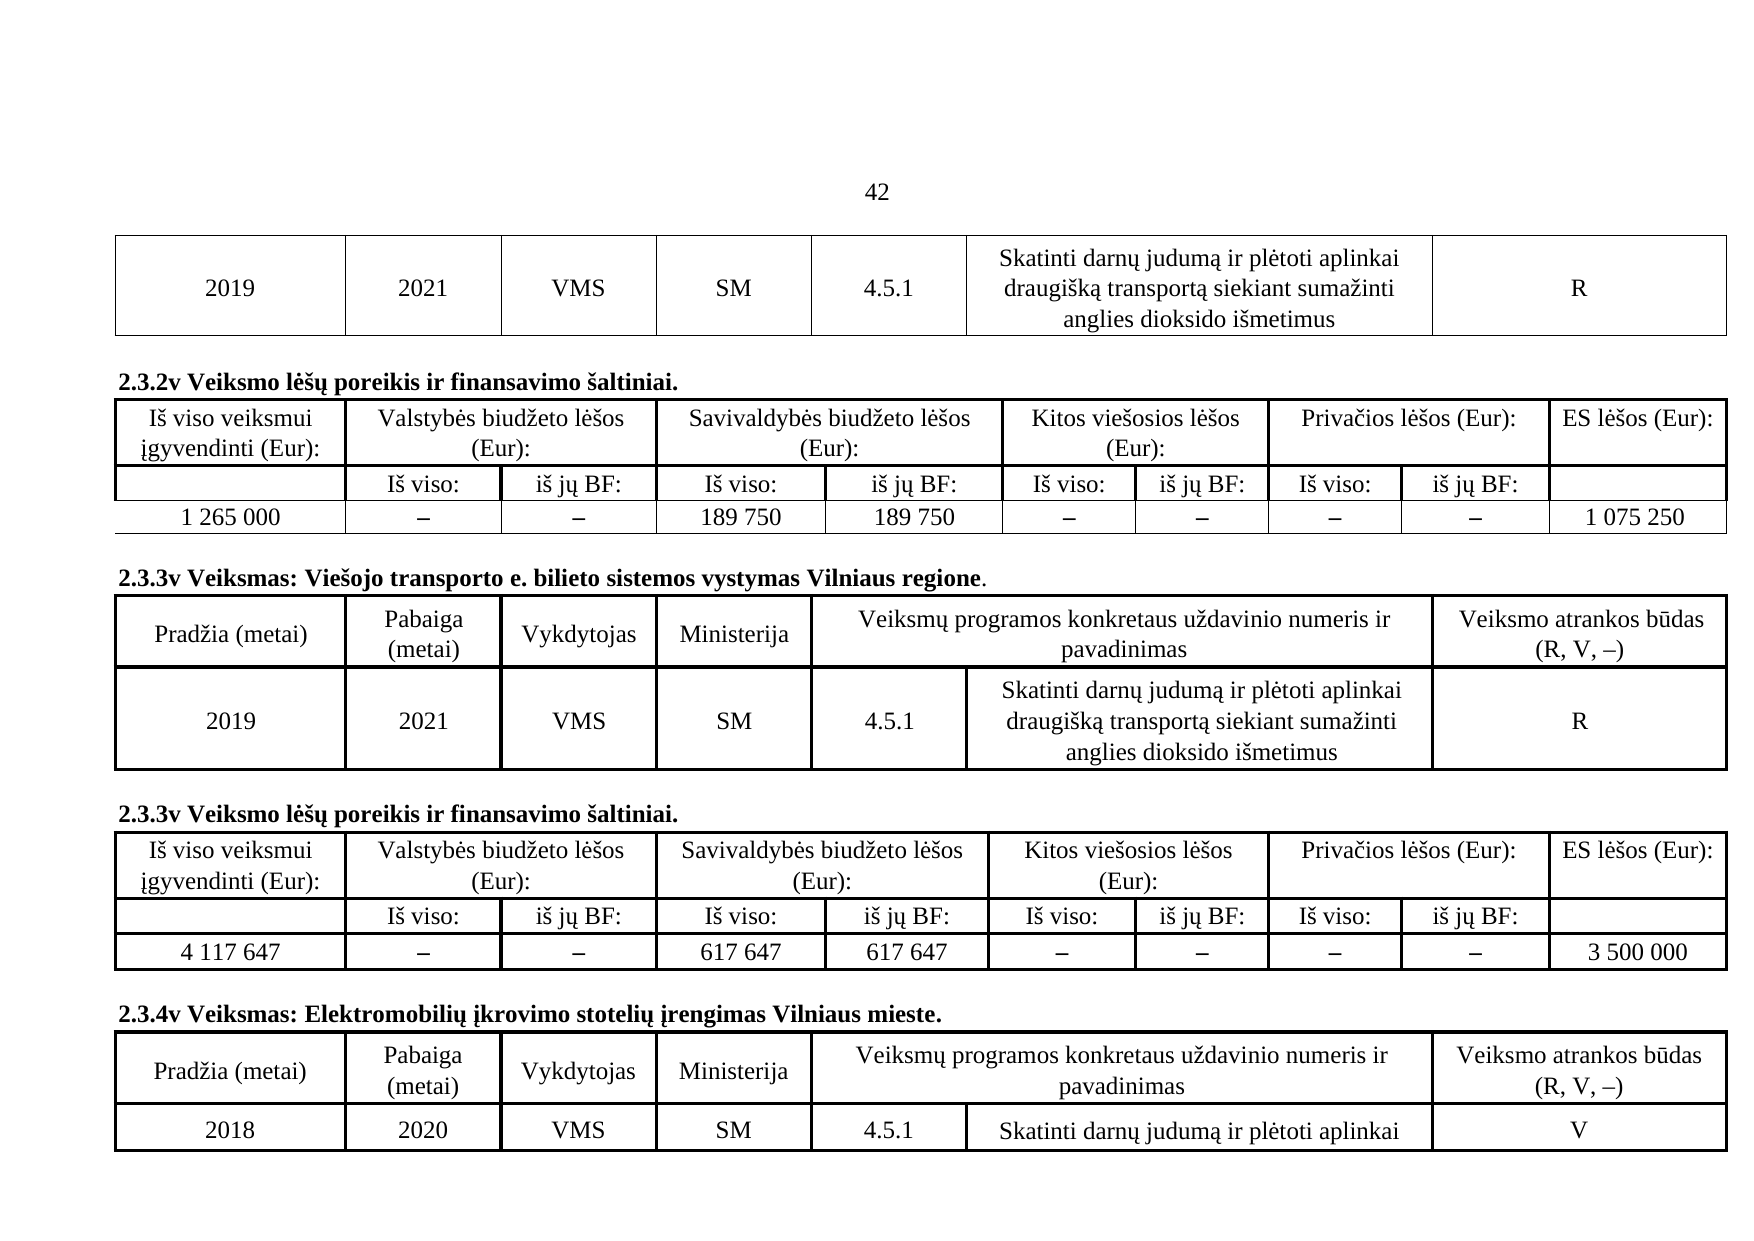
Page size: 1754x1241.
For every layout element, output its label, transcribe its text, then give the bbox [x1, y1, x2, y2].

table_cell iš jų BF: [503, 900, 655, 932]
table_cell 2019 [117, 669, 344, 768]
table_header Veiksmų programos konkretaus uždavinio numeris ir pavadinimas [813, 1034, 1431, 1102]
table_header Pabaiga (metai) [347, 1034, 499, 1102]
table_cell 3 500 000 [1551, 935, 1725, 967]
table_cell Skatinti darnų judumą ir plėtoti aplinkai [968, 1105, 1431, 1148]
table_header Iš viso veiksmui įgyvendinti (Eur): [117, 834, 344, 897]
table_header Veiksmo atrankos būdas (R, V, –) [1434, 597, 1725, 665]
table_cell SM [657, 236, 811, 335]
table_cell 4 117 647 [117, 935, 344, 967]
table_cell – [1137, 935, 1267, 967]
table_cell Iš viso: [347, 900, 499, 932]
table_cell iš jų BF: [503, 467, 655, 499]
table_cell – [1003, 501, 1135, 533]
table_header Savivaldybės biudžeto lėšos (Eur): [658, 834, 987, 897]
table_cell Iš viso: [1004, 467, 1134, 499]
text 2.3.2v Veiksmo lėšų poreikis ir finansavimo šaltiniai. [118, 367, 1636, 396]
table_cell 2020 [347, 1105, 499, 1148]
text 2.3.4v Veiksmas: Elektromobilių įkrovimo stotelių įrengimas Vilniaus mieste. [118, 999, 1636, 1028]
table_cell Iš viso: [658, 900, 824, 932]
table_cell 2021 [346, 236, 501, 335]
table_cell – [503, 935, 655, 967]
table_header Pradžia (metai) [117, 1034, 344, 1102]
table_cell Iš viso: [990, 900, 1134, 932]
table_header ES lėšos (Eur): [1551, 834, 1725, 897]
table_header Pradžia (metai) [117, 597, 344, 665]
table_cell – [1403, 935, 1548, 967]
table_header Iš viso veiksmui įgyvendinti (Eur): [117, 401, 344, 464]
table_cell 2021 [347, 669, 499, 768]
table_header Savivaldybės biudžeto lėšos (Eur): [658, 401, 1001, 464]
table_cell 2018 [117, 1105, 344, 1148]
table_header Valstybės biudžeto lėšos (Eur): [347, 834, 655, 897]
table_header ES lėšos (Eur): [1551, 401, 1725, 464]
table_cell Skatinti darnų judumą ir plėtoti aplinkai draugišką transportą siekiant sumažinti anglies dioksido išmetimus [968, 669, 1431, 768]
table_cell iš jų BF: [827, 467, 1001, 499]
table_cell 617 647 [658, 935, 824, 967]
table_cell iš jų BF: [1137, 900, 1267, 932]
table_cell iš jų BF: [1137, 467, 1267, 499]
table_cell SM [658, 1105, 810, 1148]
table_cell R [1433, 236, 1726, 335]
table_cell – [502, 501, 656, 533]
table_header Valstybės biudžeto lėšos (Eur): [347, 401, 655, 464]
table_cell Iš viso: [347, 467, 499, 499]
table_cell SM [658, 669, 810, 768]
table_header Kitos viešosios lėšos (Eur): [990, 834, 1267, 897]
table_cell iš jų BF: [827, 900, 987, 932]
table_cell Iš viso: [1270, 900, 1400, 932]
table_cell Skatinti darnų judumą ir plėtoti aplinkai draugišką transportą siekiant sumažinti anglies dioksido išmetimus [967, 236, 1432, 335]
table_header Ministerija [658, 1034, 810, 1102]
table_cell 189 750 [826, 501, 1002, 533]
table_header Vykdytojas [503, 597, 655, 665]
table_cell VMS [503, 1105, 655, 1148]
table_cell 4.5.1 [813, 669, 965, 768]
table_cell VMS [503, 669, 655, 768]
table_cell – [1269, 501, 1401, 533]
table_header Privačios lėšos (Eur): [1270, 401, 1548, 464]
table_cell V [1434, 1105, 1725, 1148]
table_cell 1 265 000 [115, 501, 345, 533]
table_header Veiksmo atrankos būdas (R, V, –) [1434, 1034, 1725, 1102]
table_cell 4.5.1 [813, 1105, 965, 1148]
table_cell Iš viso: [1270, 467, 1400, 499]
table_cell 617 647 [827, 935, 987, 967]
table_cell VMS [502, 236, 656, 335]
table_cell iš jų BF: [1403, 900, 1548, 932]
table_cell 189 750 [657, 501, 825, 533]
table_cell – [990, 935, 1134, 967]
text 2.3.3v Veiksmo lėšų poreikis ir finansavimo šaltiniai. [118, 799, 1636, 828]
table_header Kitos viešosios lėšos (Eur): [1004, 401, 1267, 464]
table_cell R [1434, 669, 1725, 768]
table_cell – [347, 935, 499, 967]
table_cell – [1270, 935, 1400, 967]
table_cell – [1402, 501, 1549, 533]
table_header Pabaiga (metai) [347, 597, 499, 665]
text 2.3.3v Veiksmas: Viešojo transporto e. bilieto sistemos vystymas Vilniaus regione. [118, 563, 1636, 591]
table_cell [117, 900, 344, 932]
table_cell 4.5.1 [812, 236, 966, 335]
table_cell [1551, 467, 1725, 499]
table_cell – [1136, 501, 1268, 533]
table_header Ministerija [658, 597, 810, 665]
table_header Privačios lėšos (Eur): [1270, 834, 1548, 897]
table_header Vykdytojas [503, 1034, 655, 1102]
table_cell [117, 467, 344, 499]
table_cell 2019 [116, 236, 345, 335]
table_header Veiksmų programos konkretaus uždavinio numeris ir pavadinimas [813, 597, 1431, 665]
table_cell iš jų BF: [1403, 467, 1548, 499]
table_cell – [346, 501, 501, 533]
table_cell Iš viso: [658, 467, 824, 499]
table_cell [1551, 900, 1725, 932]
table_cell 1 075 250 [1550, 501, 1726, 533]
